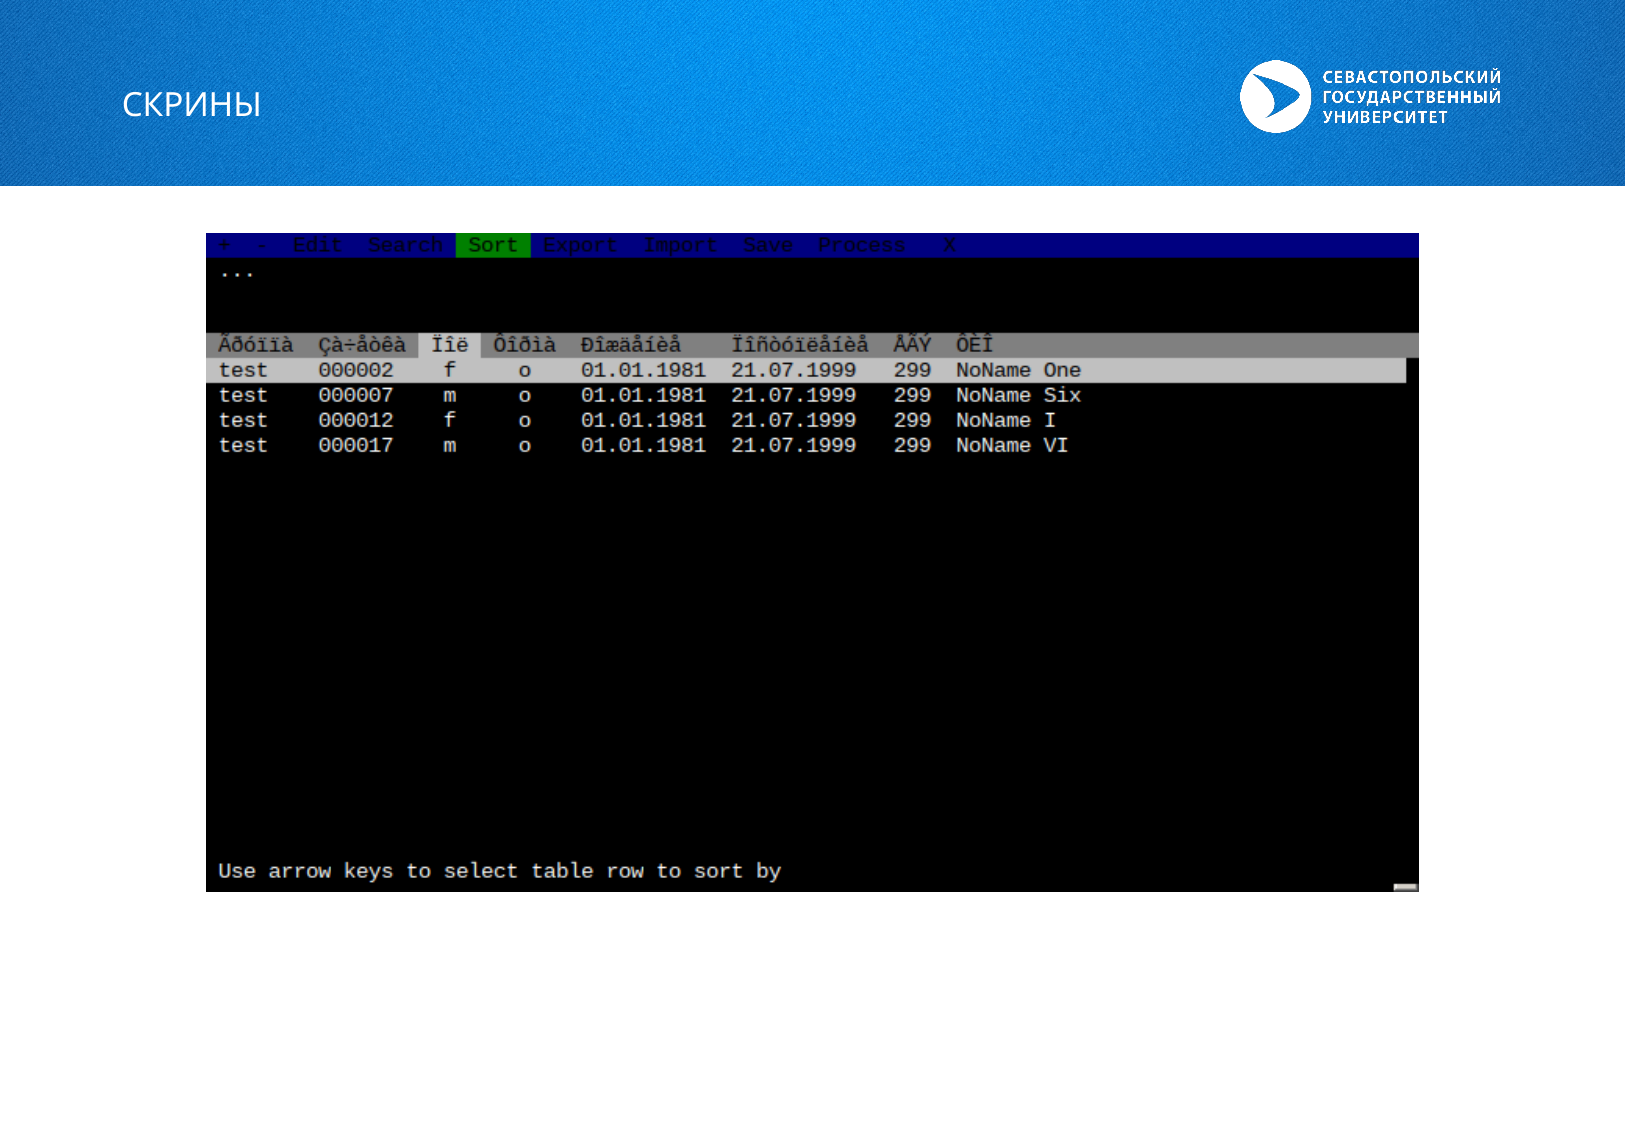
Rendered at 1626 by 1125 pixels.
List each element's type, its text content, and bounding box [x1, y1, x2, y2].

text_box СКРИНЫ [107, 80, 1012, 131]
picture [206, 233, 1419, 892]
picture [0, 0, 1625, 186]
